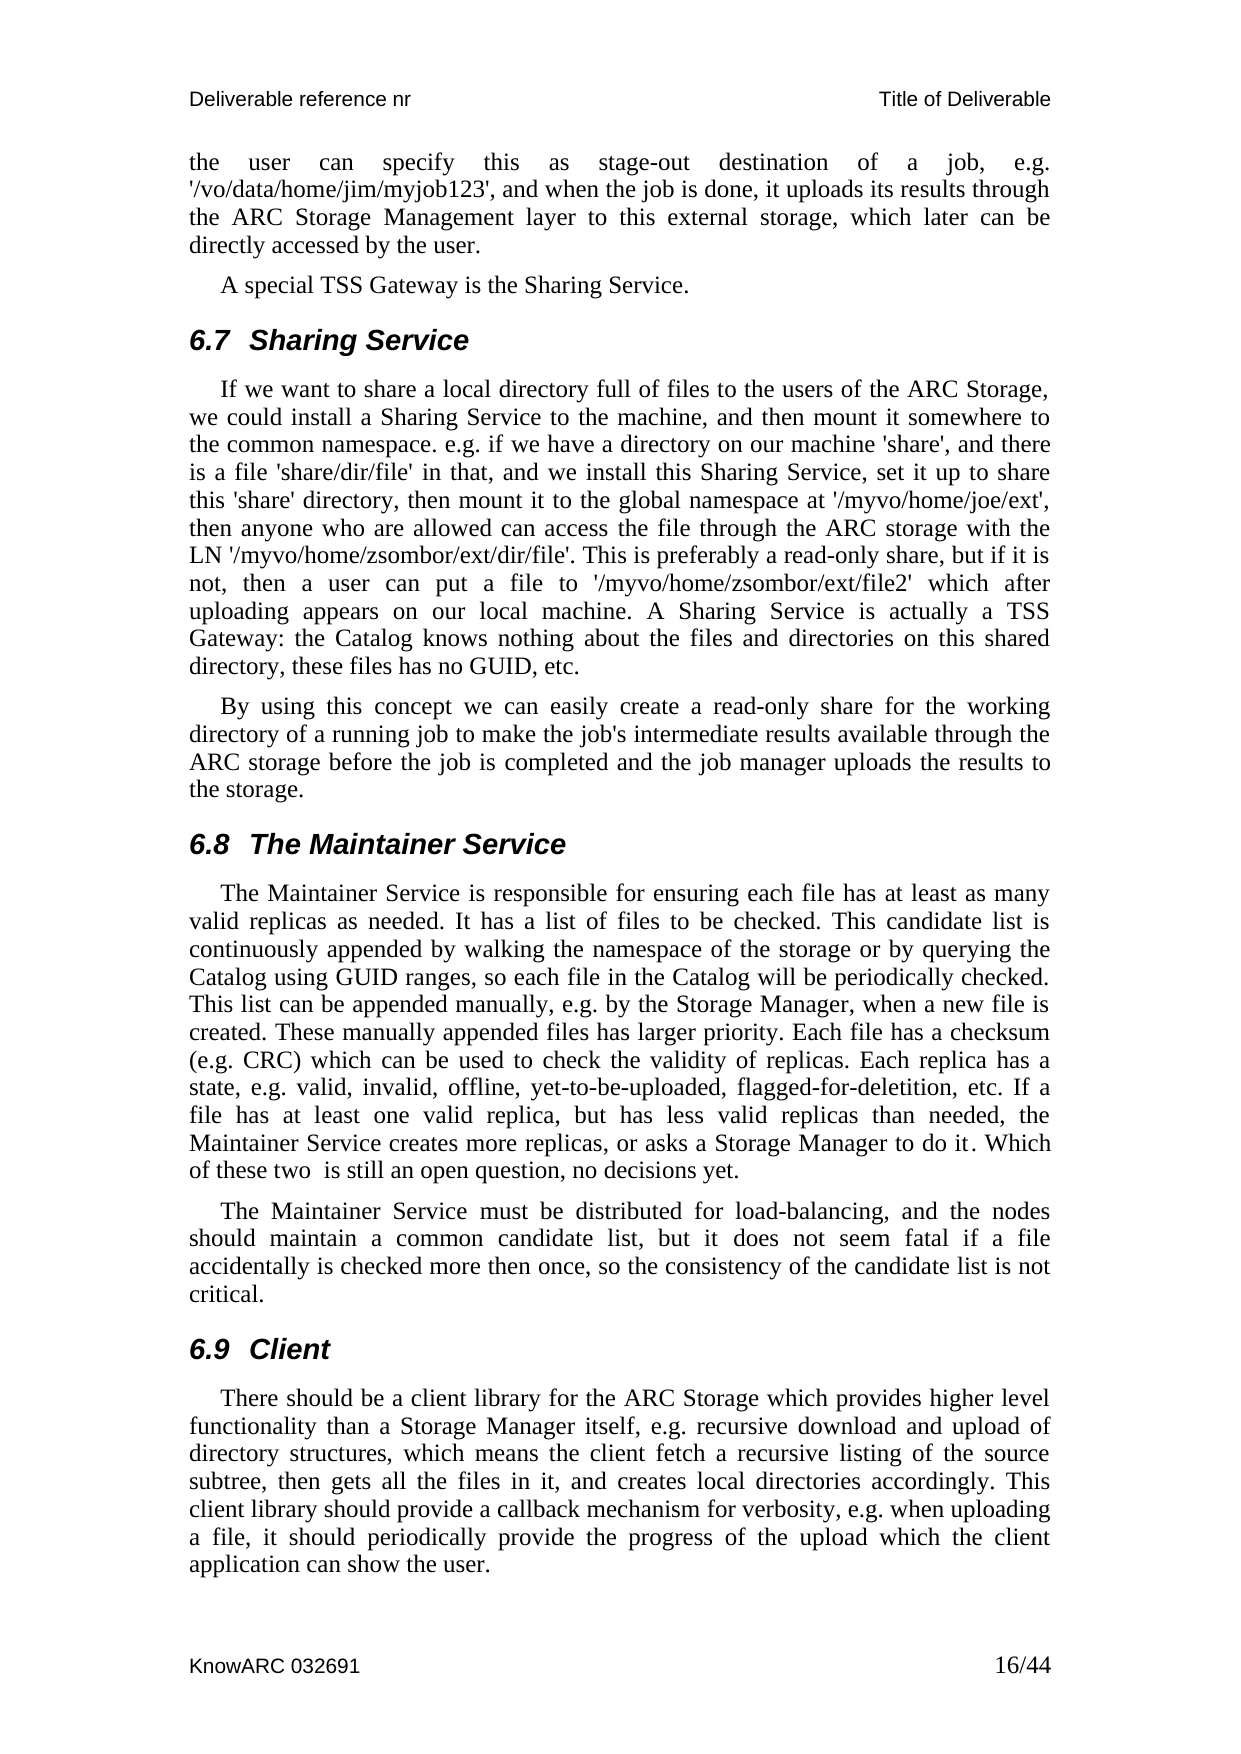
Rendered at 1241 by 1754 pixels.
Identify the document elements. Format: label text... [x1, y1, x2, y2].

subtitle Client [189, 1333, 1051, 1365]
text The Maintainer Service is responsible for ensuring each file has at least as many valid replicas as needed. It has a list of files to be checked. This candidate list is continuously appended by walking the namespace of the storage or by querying the Catalog using GUID ranges, so each file in the Catalog will be periodically checked. This list can be appended manually, e.g. by the Storage Manager, when a new file is created. These manually appended files has larger priority. Each file has a checksum (e.g. CRC) which can be used to check the validity of replicas. Each replica has a state, e.g. valid, invalid, offline, yet-to-be-uploaded, flagged-for-deletition, etc. If a file has at least one valid replica, but has less valid replicas than needed, the Maintainer Service creates more replicas, or asks a Storage Manager to do it. Which of these two is still an open question, no decisions yet. [189, 879, 1051, 1184]
text The Maintainer Service must be distributed for load-balancing, and the nodes should maintain a common candidate list, but it does not seem fatal if a file accidentally is checked more then once, so the consistency of the candidate list is not critical. [189, 1197, 1051, 1308]
text By using this concept we can easily create a read-only share for the working directory of a running job to make the job's intermediate results available through the ARC storage before the job is completed and the job manager uploads the results to the storage. [189, 692, 1051, 803]
subtitle The Maintainer Service [189, 828, 1051, 861]
text There should be a client library for the ARC Storage which provides higher level functionality than a Storage Manager itself, e.g. recursive download and upload of directory structures, which means the client fetch a recursive listing of the source subtree, then gets all the files in it, and creates local directories accordingly. This client library should provide a callback mechanism for verbosity, e.g. when uploading a file, it should periodically provide the progress of the upload which the client application can show the user. [189, 1384, 1051, 1578]
text the user can specify this as stage-out destination of a job, e.g. '/vo/data/home/jim/myjob123', and when the job is done, it uploads its results through the ARC Storage Management layer to this external storage, which later can be directly accessed by the user. [189, 148, 1051, 258]
text A special TSS Gateway is the Sharing Service. [189, 271, 1051, 299]
text If we want to share a local directory full of files to the users of the ARC Storage, we could install a Sharing Service to the machine, and then mount it somewhere to the common namespace. e.g. if we have a directory on our machine 'share', and there is a file 'share/dir/file' in that, and we install this Sharing Service, set it up to share this 'share' directory, then mount it to the global namespace at '/myvo/home/joe/ext', then anyone who are allowed can access the file through the ARC storage with the LN '/myvo/home/zsombor/ext/dir/file'. This is preferably a read-only share, but if it is not, then a user can put a file to '/myvo/home/zsombor/ext/file2' which after uploading appears on our local machine. A Sharing Service is actually a TSS Gateway: the Catalog knows nothing about the files and directories on this shared directory, these files has no GUID, etc. [189, 375, 1051, 680]
subtitle Sharing Service [189, 324, 1051, 356]
